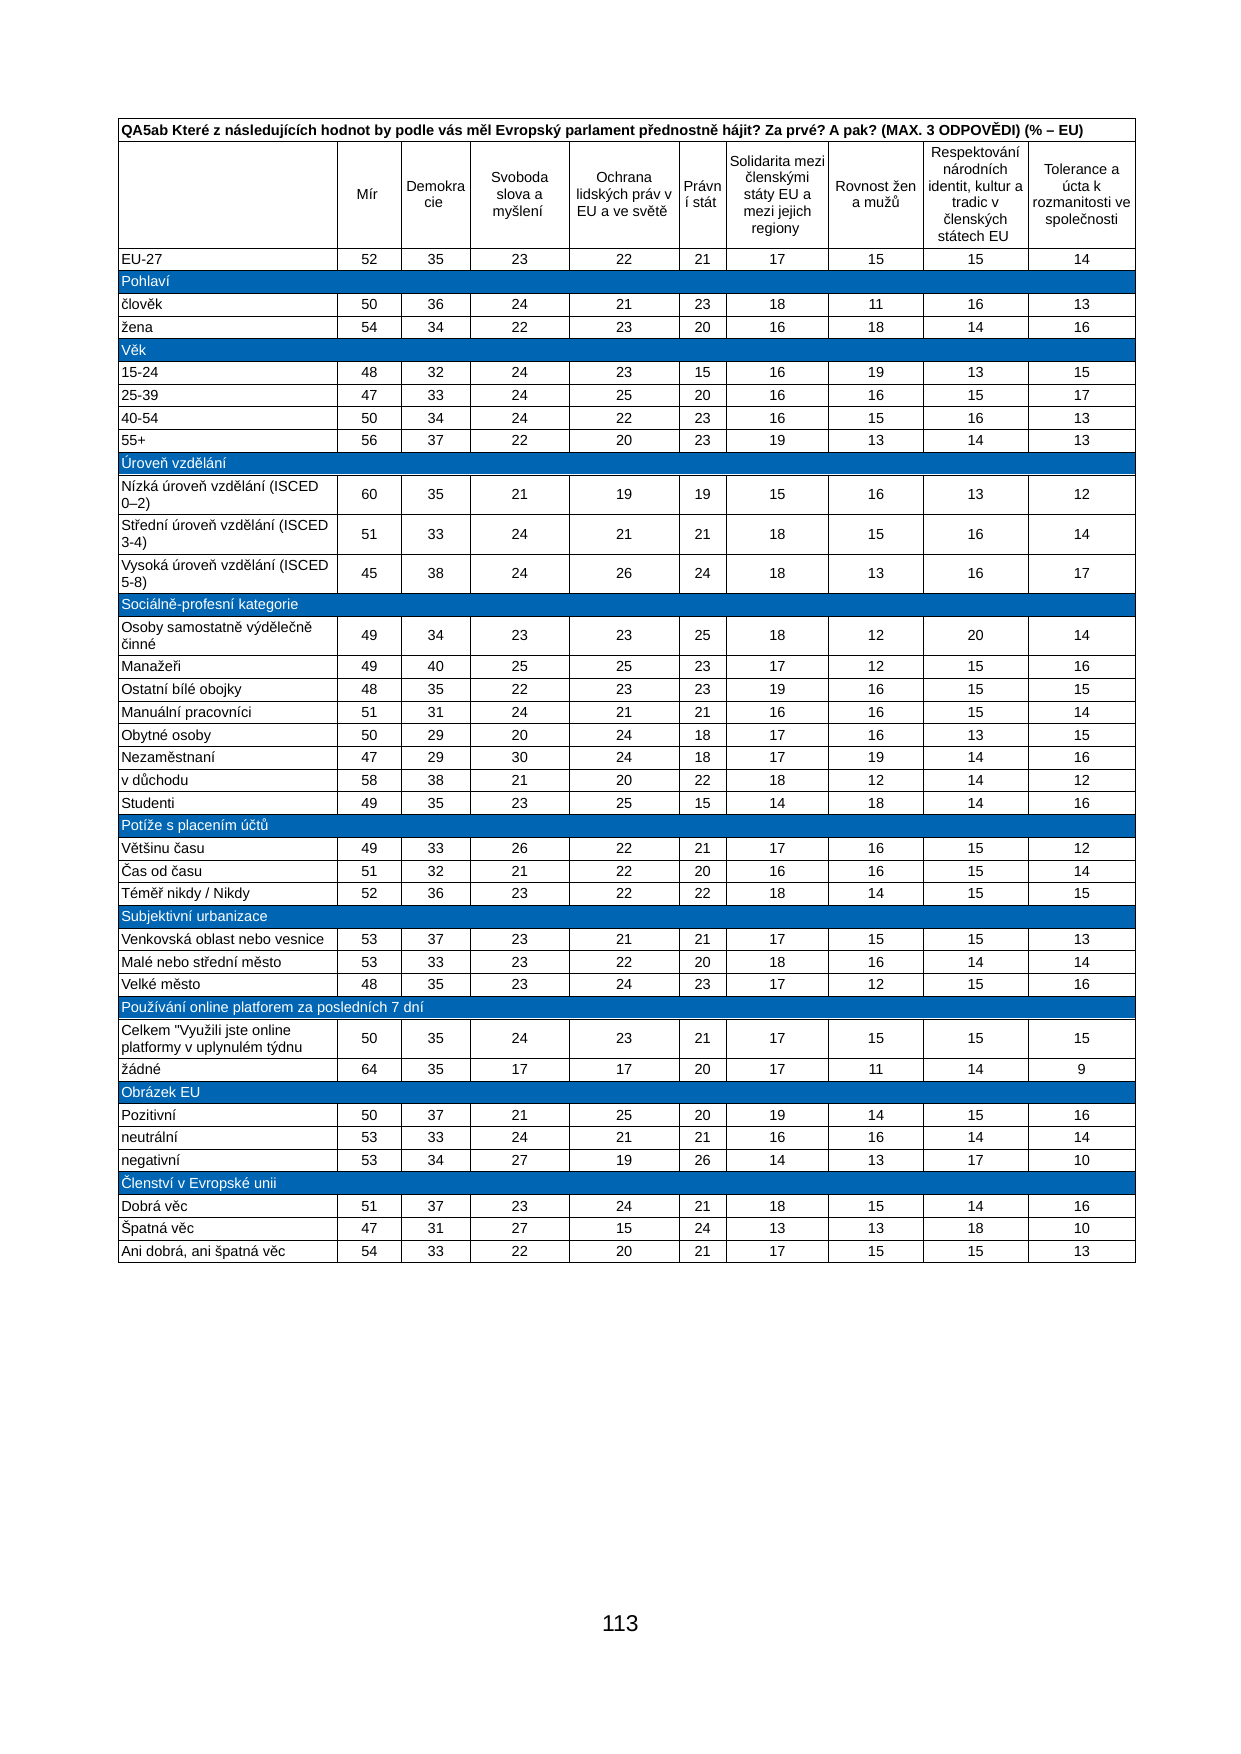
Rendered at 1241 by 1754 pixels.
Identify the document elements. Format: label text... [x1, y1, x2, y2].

table_cell 34 [402, 407, 470, 429]
table_cell 21 [680, 1195, 726, 1217]
table_cell 23 [680, 656, 726, 678]
table_cell 22 [570, 407, 679, 429]
table_cell 23 [471, 792, 569, 814]
table_cell 15 [924, 679, 1028, 701]
table_cell 17 [471, 1059, 569, 1081]
table_cell 27 [471, 1150, 569, 1171]
table_cell 16 [829, 724, 923, 746]
table_cell 17 [727, 747, 828, 769]
table_cell 32 [402, 861, 470, 882]
table_cell 22 [471, 679, 569, 701]
table_cell Vysoká úroveň vzdělání (ISCED 5-8) [119, 555, 337, 593]
table_cell Střední úroveň vzdělání (ISCED 3-4) [119, 515, 337, 553]
table_cell 21 [570, 294, 679, 316]
table_cell 21 [471, 476, 569, 514]
table_cell 25 [570, 1104, 679, 1126]
table_cell Celkem "Využili jste online platformy v uplynulém týdnu [119, 1020, 337, 1058]
table_cell 16 [829, 702, 923, 723]
table_cell 13 [1029, 407, 1135, 429]
table_cell Nezaměstnaní [119, 747, 337, 769]
table_cell 20 [680, 1104, 726, 1126]
table_cell Manažeři [119, 656, 337, 678]
table_cell 38 [402, 555, 470, 593]
table_cell Respektování národních identit, kultur a tradic v členských státech EU [924, 142, 1028, 247]
table_cell 24 [471, 294, 569, 316]
table_cell 37 [402, 1104, 470, 1126]
table_cell 50 [338, 407, 401, 429]
table_cell 47 [338, 385, 401, 406]
table_cell žádné [119, 1059, 337, 1081]
table_cell 34 [402, 1150, 470, 1171]
table_cell 16 [829, 951, 923, 973]
table_cell 33 [402, 1241, 470, 1262]
table_cell 24 [471, 385, 569, 406]
table_cell 24 [471, 407, 569, 429]
table_cell 33 [402, 838, 470, 859]
table_cell 15 [924, 385, 1028, 406]
table_cell Obrázek EU [119, 1082, 1135, 1103]
table_cell 13 [1029, 294, 1135, 316]
table_cell 56 [338, 430, 401, 452]
table_cell 25 [680, 617, 726, 655]
table_cell 18 [727, 555, 828, 593]
table_cell 21 [680, 1241, 726, 1262]
table_cell 23 [680, 974, 726, 996]
table_cell 13 [924, 362, 1028, 384]
table_cell 16 [829, 1127, 923, 1149]
table_cell 14 [924, 430, 1028, 452]
table_cell 51 [338, 861, 401, 882]
table_cell 23 [680, 407, 726, 429]
table_cell 16 [1029, 1104, 1135, 1126]
table_cell Subjektivní urbanizace [119, 906, 1135, 928]
table_cell 20 [471, 724, 569, 746]
table_cell Malé nebo střední město [119, 951, 337, 973]
table_cell 13 [829, 430, 923, 452]
table_cell 24 [570, 974, 679, 996]
table_cell 16 [924, 407, 1028, 429]
table_cell 14 [829, 883, 923, 905]
table_cell neutrální [119, 1127, 337, 1149]
table_cell 31 [402, 1218, 470, 1239]
table_cell Špatná věc [119, 1218, 337, 1239]
table_cell 35 [402, 1020, 470, 1058]
table_cell 55+ [119, 430, 337, 452]
table_cell 24 [570, 747, 679, 769]
table_cell 16 [727, 702, 828, 723]
table_cell 18 [727, 883, 828, 905]
table_cell 37 [402, 929, 470, 950]
table_cell 25 [570, 656, 679, 678]
table_cell 19 [727, 679, 828, 701]
table_cell 12 [829, 974, 923, 996]
table_cell 60 [338, 476, 401, 514]
table_cell 22 [570, 861, 679, 882]
table_cell 19 [829, 362, 923, 384]
table_cell 15 [727, 476, 828, 514]
table_cell 13 [829, 1218, 923, 1239]
table_cell 16 [924, 294, 1028, 316]
table_cell Velké město [119, 974, 337, 996]
table_cell 14 [924, 792, 1028, 814]
table_cell 16 [924, 515, 1028, 553]
table_cell 12 [829, 617, 923, 655]
table_cell 16 [1029, 792, 1135, 814]
table_cell 14 [924, 747, 1028, 769]
table_cell 33 [402, 951, 470, 973]
table_cell 16 [1029, 1195, 1135, 1217]
table_cell 29 [402, 724, 470, 746]
table_cell 31 [402, 702, 470, 723]
table_cell 58 [338, 770, 401, 791]
table_cell 23 [680, 430, 726, 452]
table_cell 34 [402, 617, 470, 655]
table_cell 49 [338, 792, 401, 814]
table_cell 14 [829, 1104, 923, 1126]
table_cell 47 [338, 747, 401, 769]
table_cell 14 [1029, 249, 1135, 270]
table_cell 13 [1029, 430, 1135, 452]
table_cell 20 [680, 951, 726, 973]
table_cell 23 [570, 1020, 679, 1058]
table_cell 21 [680, 249, 726, 270]
table_cell 48 [338, 362, 401, 384]
table_cell Používání online platforem za posledních 7 dní [119, 997, 1135, 1018]
table_cell 13 [924, 724, 1028, 746]
table_cell 16 [727, 385, 828, 406]
table_cell 24 [471, 1020, 569, 1058]
table_cell 52 [338, 249, 401, 270]
table_cell 35 [402, 974, 470, 996]
table_cell 21 [471, 770, 569, 791]
table_cell Dobrá věc [119, 1195, 337, 1217]
table_cell 12 [829, 656, 923, 678]
table_cell 16 [1029, 747, 1135, 769]
table_cell 35 [402, 1059, 470, 1081]
table_cell 22 [471, 317, 569, 338]
table_cell 49 [338, 617, 401, 655]
table_cell 32 [402, 362, 470, 384]
table_cell 16 [829, 385, 923, 406]
table_cell 15 [829, 1241, 923, 1262]
table_cell 48 [338, 974, 401, 996]
table_cell 23 [471, 951, 569, 973]
table_cell 14 [924, 317, 1028, 338]
table_cell 19 [727, 1104, 828, 1126]
table_cell 25 [570, 385, 679, 406]
table_cell 47 [338, 1218, 401, 1239]
table_cell 30 [471, 747, 569, 769]
table_cell žena [119, 317, 337, 338]
table_cell 16 [829, 838, 923, 859]
table_cell 17 [727, 974, 828, 996]
table_cell 15 [829, 249, 923, 270]
table_cell 27 [471, 1218, 569, 1239]
table_cell 22 [680, 883, 726, 905]
table_cell 13 [829, 555, 923, 593]
table_cell Rovnost žen a mužů [829, 142, 923, 247]
table_cell EU-27 [119, 249, 337, 270]
table_cell 15 [924, 838, 1028, 859]
table_cell 40-54 [119, 407, 337, 429]
table_header QA5ab Které z následujících hodnot by podle vás měl Evropský parlament přednostně hájit? Za prvé? A pak? (MAX. 3 ODPOVĚDI) (% – EU) [119, 119, 1135, 141]
table_cell 15 [924, 883, 1028, 905]
table_cell 35 [402, 792, 470, 814]
table_cell Členství v Evropské unii [119, 1172, 1135, 1194]
table_cell 23 [471, 883, 569, 905]
table_cell 15 [924, 1241, 1028, 1262]
table_cell 16 [727, 1127, 828, 1149]
table_cell Mír [338, 142, 401, 247]
table_cell 21 [471, 861, 569, 882]
table_cell 23 [471, 929, 569, 950]
table_cell 19 [570, 476, 679, 514]
table_cell 20 [570, 430, 679, 452]
table_cell Nízká úroveň vzdělání (ISCED 0–2) [119, 476, 337, 514]
table_cell 11 [829, 1059, 923, 1081]
table_cell 52 [338, 883, 401, 905]
table_cell 16 [829, 476, 923, 514]
table_cell Svoboda slova a myšlení [471, 142, 569, 247]
table_cell 50 [338, 724, 401, 746]
table_cell 51 [338, 1195, 401, 1217]
table_cell 64 [338, 1059, 401, 1081]
table_cell 15 [680, 792, 726, 814]
table_cell 24 [471, 515, 569, 553]
table_cell 14 [924, 951, 1028, 973]
table_cell 50 [338, 294, 401, 316]
table_cell 20 [680, 385, 726, 406]
table_cell 24 [471, 555, 569, 593]
table_cell Studenti [119, 792, 337, 814]
table_cell 15 [570, 1218, 679, 1239]
table_cell 21 [680, 929, 726, 950]
table_cell 36 [402, 294, 470, 316]
table_cell 17 [570, 1059, 679, 1081]
table_cell 36 [402, 883, 470, 905]
table_cell 15 [924, 1020, 1028, 1058]
table_cell 40 [402, 656, 470, 678]
table_cell Manuální pracovníci [119, 702, 337, 723]
table_cell 21 [680, 702, 726, 723]
table_cell 22 [570, 838, 679, 859]
table_cell Ochrana lidských práv v EU a ve světě [570, 142, 679, 247]
table_cell 19 [680, 476, 726, 514]
table_cell 15 [924, 974, 1028, 996]
table_cell 18 [727, 951, 828, 973]
table_cell 22 [680, 770, 726, 791]
table_cell 16 [727, 362, 828, 384]
table_cell 13 [1029, 929, 1135, 950]
table_cell 16 [727, 407, 828, 429]
table_cell 21 [680, 838, 726, 859]
table_cell 24 [680, 1218, 726, 1239]
table_cell 18 [727, 515, 828, 553]
table_cell 14 [1029, 951, 1135, 973]
table_cell 37 [402, 430, 470, 452]
table_cell 16 [727, 861, 828, 882]
table_cell 14 [727, 1150, 828, 1171]
table_cell 21 [570, 1127, 679, 1149]
table_cell 13 [727, 1218, 828, 1239]
table_cell 48 [338, 679, 401, 701]
table_cell 49 [338, 656, 401, 678]
table_cell 15 [829, 929, 923, 950]
table_cell 13 [829, 1150, 923, 1171]
table_cell 14 [727, 792, 828, 814]
table_cell 15 [924, 1104, 1028, 1126]
table_cell Solidarita mezi členskými státy EU a mezi jejich regiony [727, 142, 828, 247]
table_cell 14 [1029, 515, 1135, 553]
table_cell 15 [924, 656, 1028, 678]
table_cell 22 [471, 1241, 569, 1262]
table_cell Úroveň vzdělání [119, 453, 1135, 474]
table_cell 53 [338, 929, 401, 950]
table_cell Čas od času [119, 861, 337, 882]
table_cell 16 [924, 555, 1028, 593]
table_cell 23 [570, 679, 679, 701]
table_cell 35 [402, 249, 470, 270]
table_cell 18 [680, 747, 726, 769]
table_cell 17 [727, 929, 828, 950]
table_cell 50 [338, 1020, 401, 1058]
table_cell 23 [570, 362, 679, 384]
table_cell 23 [471, 974, 569, 996]
table_cell 16 [727, 317, 828, 338]
table_cell 21 [471, 1104, 569, 1126]
table_cell [119, 142, 337, 247]
table_cell 14 [1029, 861, 1135, 882]
table_cell 21 [680, 1127, 726, 1149]
table_cell 19 [829, 747, 923, 769]
table_cell 14 [1029, 617, 1135, 655]
table_cell Sociálně-profesní kategorie [119, 594, 1135, 616]
table_cell 15 [680, 362, 726, 384]
table_cell 17 [727, 838, 828, 859]
table_cell 18 [727, 617, 828, 655]
table_cell 26 [570, 555, 679, 593]
table_cell 15 [1029, 679, 1135, 701]
table_cell Obytné osoby [119, 724, 337, 746]
table_cell 18 [924, 1218, 1028, 1239]
table_cell negativní [119, 1150, 337, 1171]
table_cell 24 [680, 555, 726, 593]
table_cell 20 [570, 1241, 679, 1262]
table_cell 17 [727, 249, 828, 270]
table_cell 18 [727, 770, 828, 791]
table_cell 16 [1029, 974, 1135, 996]
table_cell Demokracie [402, 142, 470, 247]
table_cell 21 [680, 1020, 726, 1058]
table_cell 21 [570, 929, 679, 950]
table_cell 37 [402, 1195, 470, 1217]
table_cell 18 [829, 317, 923, 338]
table_cell 14 [924, 1195, 1028, 1217]
table_cell 14 [1029, 702, 1135, 723]
table_cell 53 [338, 1150, 401, 1171]
table_cell 20 [680, 861, 726, 882]
table_cell 9 [1029, 1059, 1135, 1081]
table_cell 16 [829, 861, 923, 882]
table_cell 15 [924, 929, 1028, 950]
table_cell 14 [924, 770, 1028, 791]
table_cell Potíže s placením účtů [119, 815, 1135, 837]
table_cell 33 [402, 1127, 470, 1149]
table_cell Věk [119, 339, 1135, 361]
table_cell 24 [471, 362, 569, 384]
table_cell 16 [1029, 317, 1135, 338]
table_cell 15 [1029, 724, 1135, 746]
table_cell 25-39 [119, 385, 337, 406]
table_cell 18 [727, 294, 828, 316]
table_cell 53 [338, 1127, 401, 1149]
table_cell 15 [1029, 883, 1135, 905]
table_cell 17 [727, 1059, 828, 1081]
table_cell 11 [829, 294, 923, 316]
table_cell 54 [338, 317, 401, 338]
table_cell Pozitivní [119, 1104, 337, 1126]
table_cell 15 [924, 249, 1028, 270]
table_cell 53 [338, 951, 401, 973]
table_cell 35 [402, 476, 470, 514]
table_cell 16 [1029, 656, 1135, 678]
table_cell 17 [924, 1150, 1028, 1171]
table_cell 17 [727, 1241, 828, 1262]
table_cell 17 [727, 724, 828, 746]
table_cell 24 [570, 724, 679, 746]
table_cell 34 [402, 317, 470, 338]
table_cell 21 [570, 702, 679, 723]
table_cell Právní stát [680, 142, 726, 247]
table_cell Téměř nikdy / Nikdy [119, 883, 337, 905]
table_cell 13 [924, 476, 1028, 514]
table_cell 12 [1029, 770, 1135, 791]
table_cell 24 [471, 702, 569, 723]
table_cell 15 [829, 1020, 923, 1058]
table_cell 33 [402, 385, 470, 406]
table_cell 23 [471, 617, 569, 655]
table_cell 15 [924, 861, 1028, 882]
table_cell 22 [471, 430, 569, 452]
table_cell 15-24 [119, 362, 337, 384]
table_cell 29 [402, 747, 470, 769]
table_cell 23 [680, 294, 726, 316]
table_cell 12 [1029, 476, 1135, 514]
table_cell 19 [727, 430, 828, 452]
table_cell 16 [829, 679, 923, 701]
table_cell 19 [570, 1150, 679, 1171]
table_cell 45 [338, 555, 401, 593]
table_cell člověk [119, 294, 337, 316]
table_cell 49 [338, 838, 401, 859]
table_cell 24 [471, 1127, 569, 1149]
table_cell 33 [402, 515, 470, 553]
table_cell 15 [829, 407, 923, 429]
table_cell 23 [570, 617, 679, 655]
table_cell 35 [402, 679, 470, 701]
table_cell Pohlaví [119, 271, 1135, 293]
table_cell 38 [402, 770, 470, 791]
table_cell 21 [680, 515, 726, 553]
table_cell 13 [1029, 1241, 1135, 1262]
table_cell 18 [680, 724, 726, 746]
table_cell 18 [727, 1195, 828, 1217]
table_cell 12 [829, 770, 923, 791]
table_cell 15 [924, 702, 1028, 723]
table_cell 17 [727, 656, 828, 678]
table_cell 15 [1029, 362, 1135, 384]
table_cell 50 [338, 1104, 401, 1126]
table_cell 10 [1029, 1218, 1135, 1239]
table_cell 12 [1029, 838, 1135, 859]
table_cell Ostatní bílé obojky [119, 679, 337, 701]
table_cell 23 [471, 1195, 569, 1217]
table_cell 20 [680, 317, 726, 338]
table_cell Ani dobrá, ani špatná věc [119, 1241, 337, 1262]
table_cell 22 [570, 951, 679, 973]
table_cell 22 [570, 249, 679, 270]
table_cell 26 [680, 1150, 726, 1171]
table_cell Většinu času [119, 838, 337, 859]
table_cell 17 [1029, 385, 1135, 406]
table_cell 23 [471, 249, 569, 270]
table_cell 14 [1029, 1127, 1135, 1149]
table_cell 22 [570, 883, 679, 905]
table_cell 26 [471, 838, 569, 859]
table_cell 17 [1029, 555, 1135, 593]
table_cell 21 [570, 515, 679, 553]
table_cell 51 [338, 702, 401, 723]
table_cell 23 [680, 679, 726, 701]
table_cell 15 [829, 1195, 923, 1217]
table_cell 15 [829, 515, 923, 553]
table_cell 51 [338, 515, 401, 553]
table_cell 24 [570, 1195, 679, 1217]
table_cell Osoby samostatně výdělečně činné [119, 617, 337, 655]
table_cell 14 [924, 1127, 1028, 1149]
table_cell 23 [570, 317, 679, 338]
table_cell 10 [1029, 1150, 1135, 1171]
table_cell Tolerance a úcta k rozmanitosti ve společnosti [1029, 142, 1135, 247]
table_cell 25 [471, 656, 569, 678]
table_cell 20 [570, 770, 679, 791]
table_cell 54 [338, 1241, 401, 1262]
table_cell 18 [829, 792, 923, 814]
table_cell Venkovská oblast nebo vesnice [119, 929, 337, 950]
table_cell 15 [1029, 1020, 1135, 1058]
table_cell 14 [924, 1059, 1028, 1081]
table_cell 25 [570, 792, 679, 814]
table_cell 20 [924, 617, 1028, 655]
table_cell v důchodu [119, 770, 337, 791]
table_cell 20 [680, 1059, 726, 1081]
table_cell 17 [727, 1020, 828, 1058]
